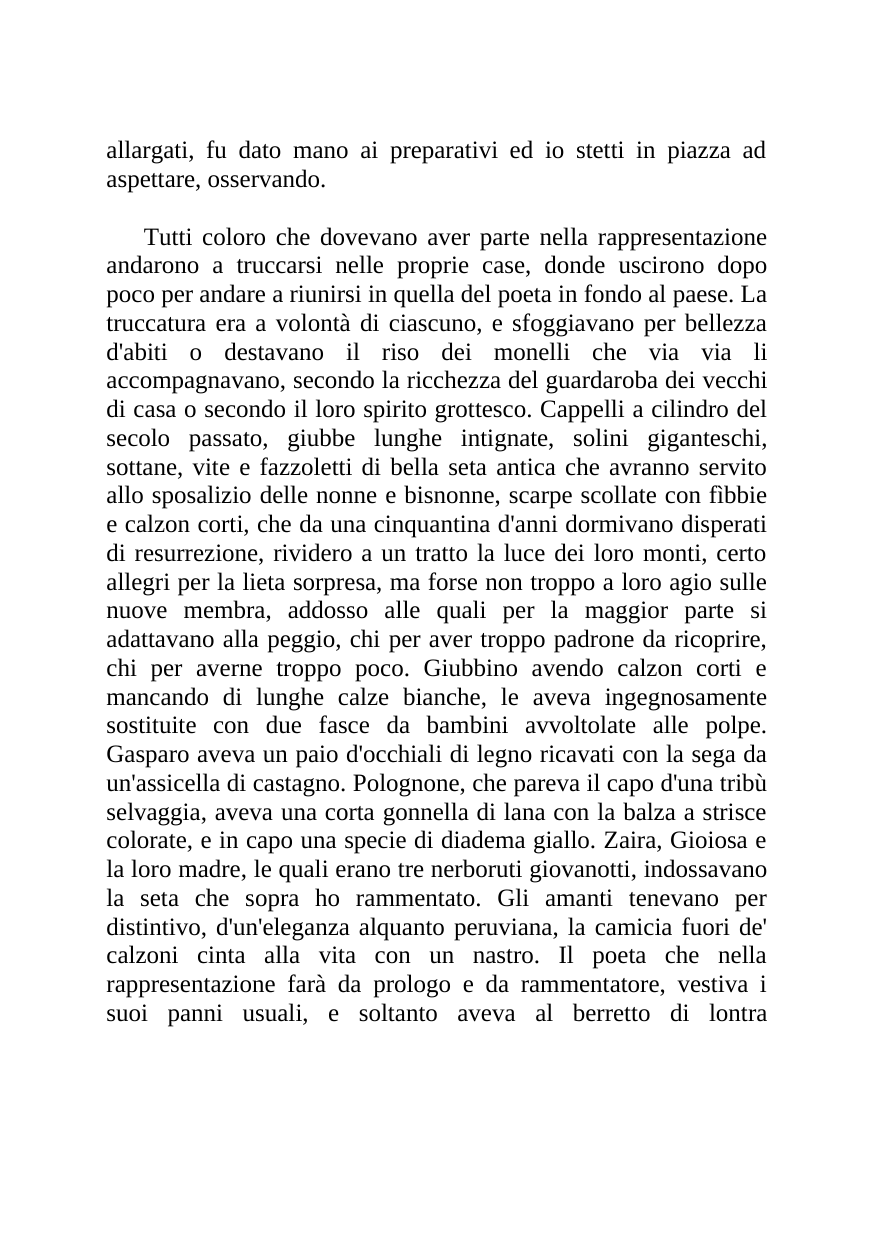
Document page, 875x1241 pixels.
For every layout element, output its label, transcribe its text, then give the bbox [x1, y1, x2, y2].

text Tutti coloro che dovevano aver parte nella rappresentazione andarono a truccarsi nelle proprie case, donde uscirono dopo poco per andare a riunirsi in quella del poeta in fondo al paese. La truccatura era a volontà di ciascuno, e sfoggiavano per bellezza d'abiti o destavano il riso dei monelli che via via li accompagnavano, secondo la ricchezza del guardaroba dei vecchi di casa o secondo il loro spirito grottesco. Cappelli a cilindro del secolo passato, giubbe lunghe intignate, solini giganteschi, sottane, vite e fazzoletti di bella seta antica che avranno servito allo sposalizio delle nonne e bisnonne, scarpe scollate con fìbbie e calzon corti, che da una cinquantina d'anni dormivano disperati di resurrezione, rividero a un tratto la luce dei loro monti, certo allegri per la lieta sorpresa, ma forse non troppo a loro agio sulle nuove membra, addosso alle quali per la maggior parte si adattavano alla peggio, chi per aver troppo padrone da ricoprire, chi per averne troppo poco. Giubbino avendo calzon corti e mancando di lunghe calze bianche, le aveva ingegnosamente sostituite con due fasce da bambini avvoltolate alle polpe. Gasparo aveva un paio d'occhiali di legno ricavati con la sega da un'assicella di castagno. Polognone, che pareva il capo d'una tribù selvaggia, aveva una corta gonnella di lana con la balza a strisce colorate, e in capo una specie di diadema giallo. Zaira, Gioiosa e la loro madre, le quali erano tre nerboruti giovanotti, indossavano la seta che sopra ho rammentato. Gli amanti tenevano per distintivo, d'un'eleganza alquanto peruviana, la camicia fuori de' calzoni cinta alla vita con un nastro. Il poeta che nella rappresentazione farà da prologo e da rammentatore, vestiva i suoi panni usuali, e soltanto aveva al berretto di lontra [106, 222, 768, 1027]
text allargati, fu dato mano ai preparativi ed io stetti in piazza ad aspettare, osservando. [106, 135, 768, 192]
